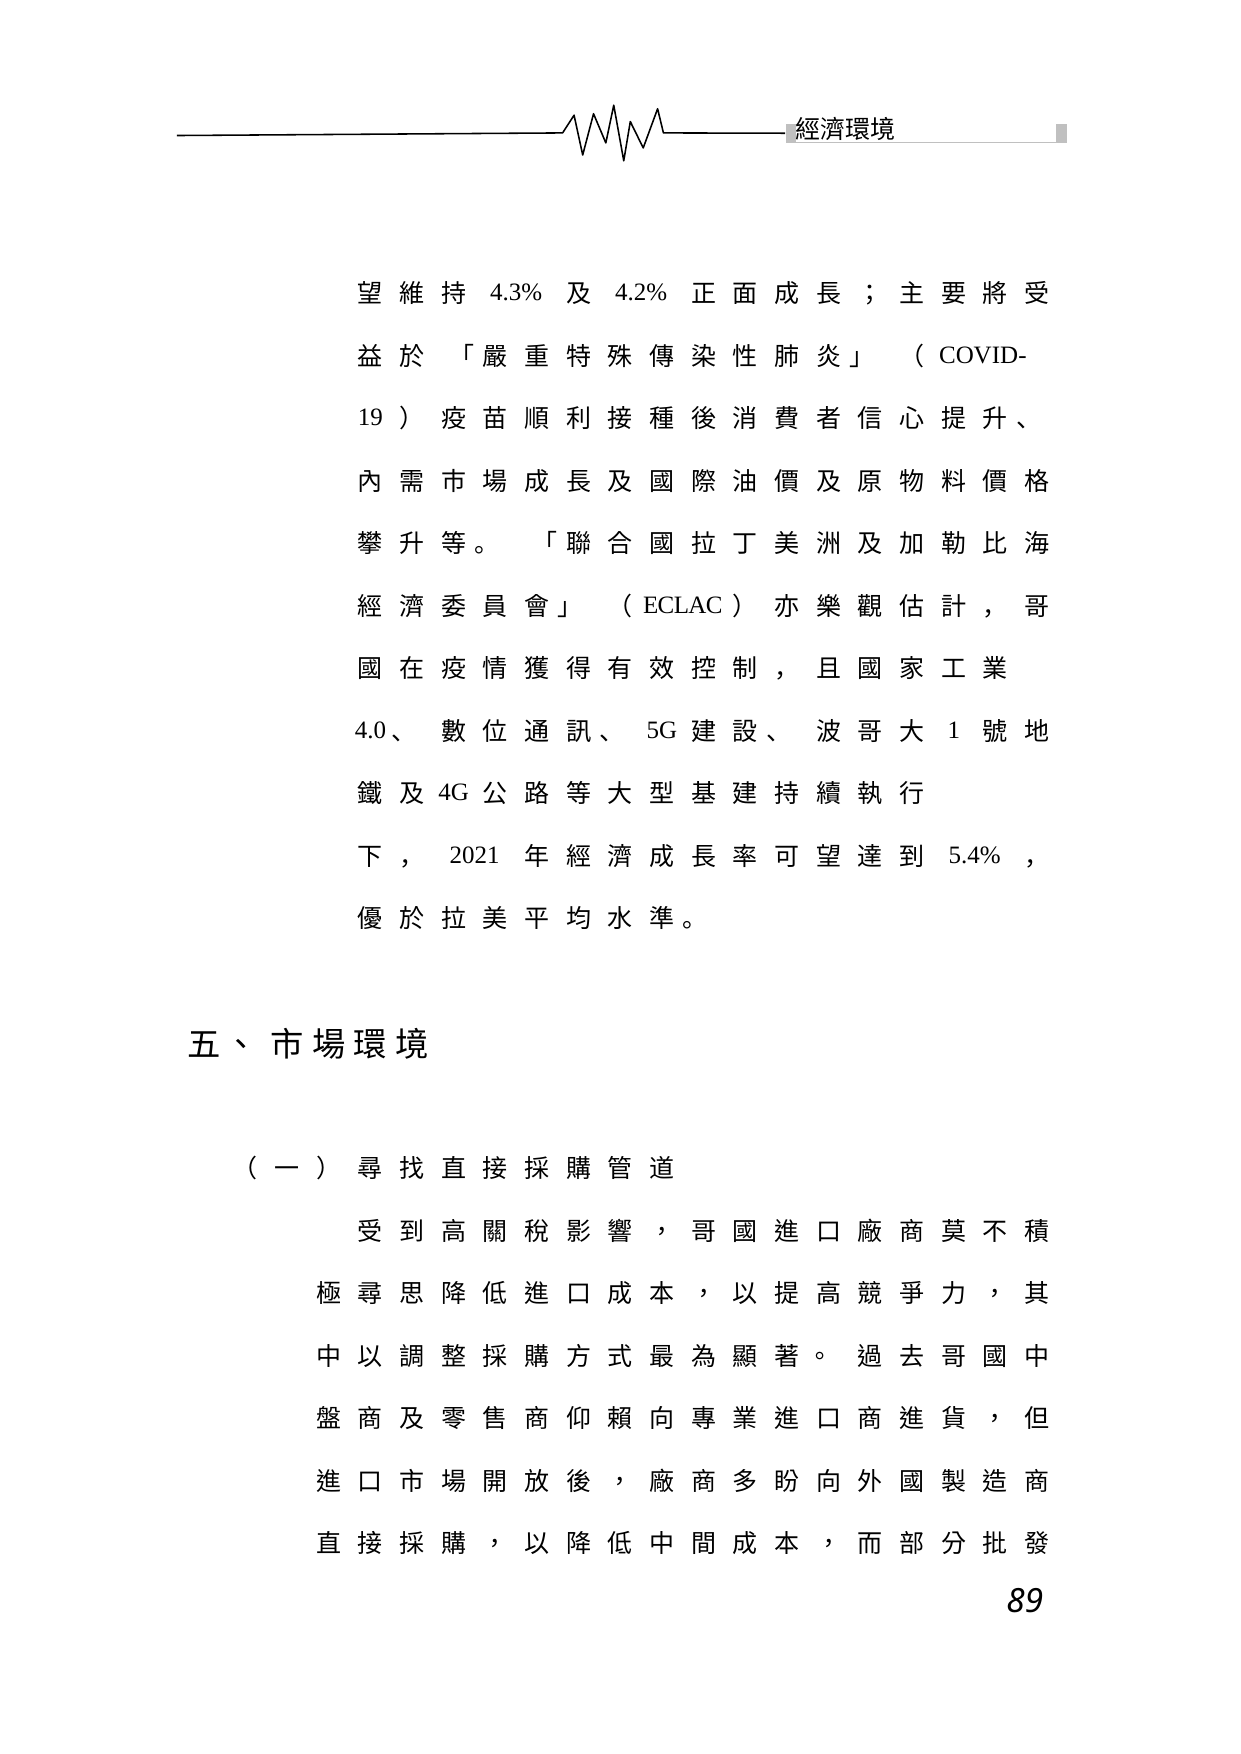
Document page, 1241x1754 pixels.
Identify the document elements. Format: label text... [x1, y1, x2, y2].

text 五、市場環境 [183, 1000, 1058, 1063]
text （一）尋找直接採購管道 [207, 1125, 1058, 1188]
text 受到高關稅影響，哥國進口廠商莫不積極尋思降低進口成本，以提高競爭力，其中以調整採購方式最為顯著。過去哥國中盤商及零售商仰賴向專業進口商進貨，但進口市場開放後，廠商多盼向外國製造商直接採購，以降低中間成本，而部分批發 [281, 1188, 1058, 1563]
text 望維持4.3%及4.2%正面成長；主要將受益於「嚴重特殊傳染性肺炎」（COVID-19）疫苗順利接種後消費者信心提升、內需市場成長及國際油價及原物料價格攀升等。「聯合國拉丁美洲及加勒比海經濟委員會」（ECLAC）亦樂觀估計，哥國在疫情獲得有效控制，且國家工業4.0、數位通訊、5G建設、波哥大1號地鐵及4G公路等大型基建持續執行下，2021年經濟成長率可望達到5.4%，優於拉美平均水準。 [330, 250, 1058, 938]
